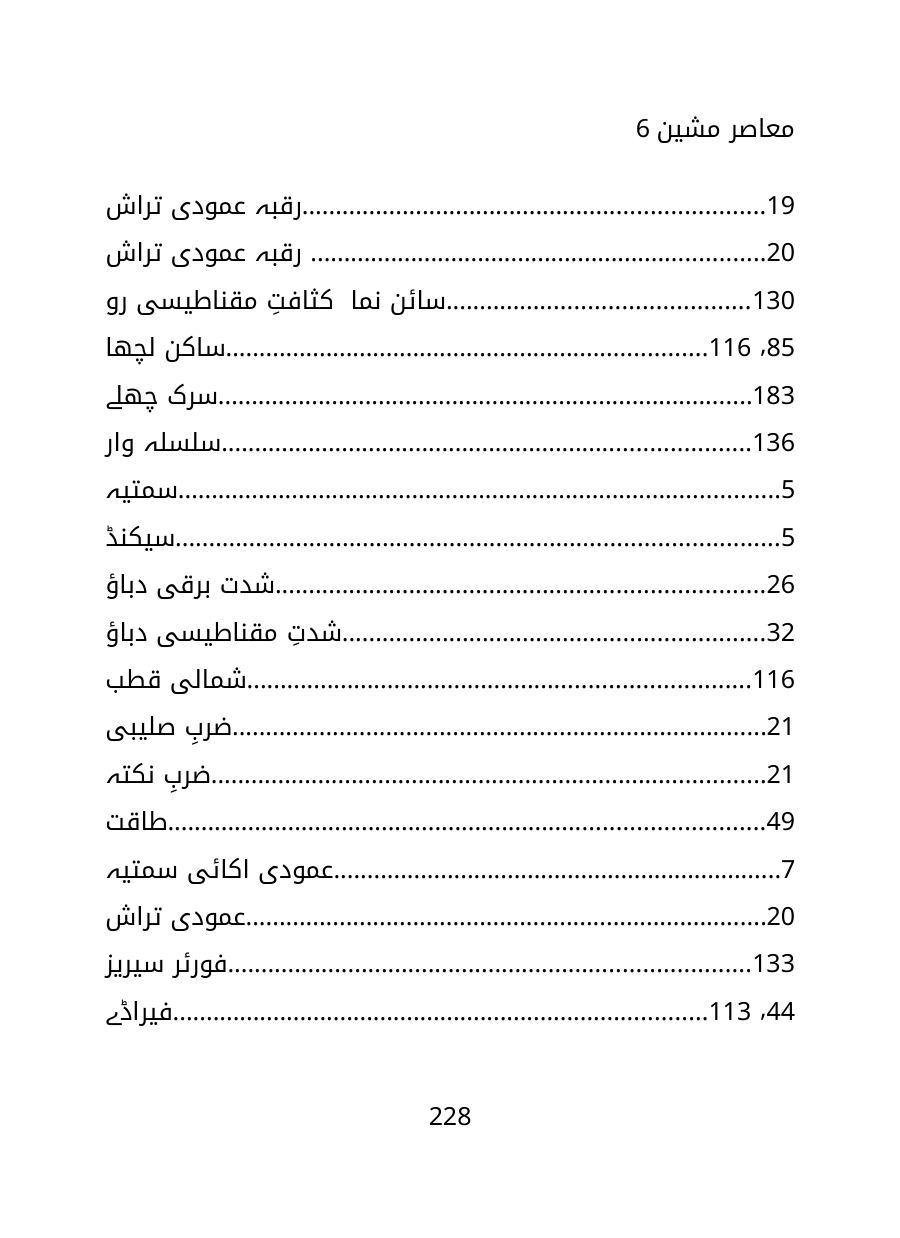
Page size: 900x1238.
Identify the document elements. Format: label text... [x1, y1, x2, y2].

text سرک چھلے 183 [105, 372, 795, 419]
text ضربِ صلیبی 21 [105, 704, 795, 751]
text ضربِ نکتہ 21 [105, 751, 795, 798]
text ساکن لچھا 85, 116 [105, 324, 795, 372]
text رقبہ عمودی تراش 20 [105, 230, 795, 277]
text سمتیہ 5 [105, 467, 795, 514]
text عمودی تراش 20 [105, 893, 795, 941]
text سائن نما کثافتِ مقناطیسی رو 130 [105, 277, 795, 324]
text شمالی قطب 116 [105, 656, 795, 704]
text رقبہ عمودی تراش 19 [105, 182, 795, 230]
text عمودی اکائی سمتیہ 7 [105, 846, 795, 893]
text سیکنڈ 5 [105, 514, 795, 562]
text شدت برقی دباؤ 26 [105, 562, 795, 609]
text طاقت 49 [105, 798, 795, 846]
text سلسلہ وار 136 [105, 419, 795, 467]
text شدتِ مقناطیسی دباؤ 32 [105, 609, 795, 656]
text فورئر سیریز 133 [105, 941, 795, 988]
text فیراڈے 44, 113 [105, 988, 795, 1036]
